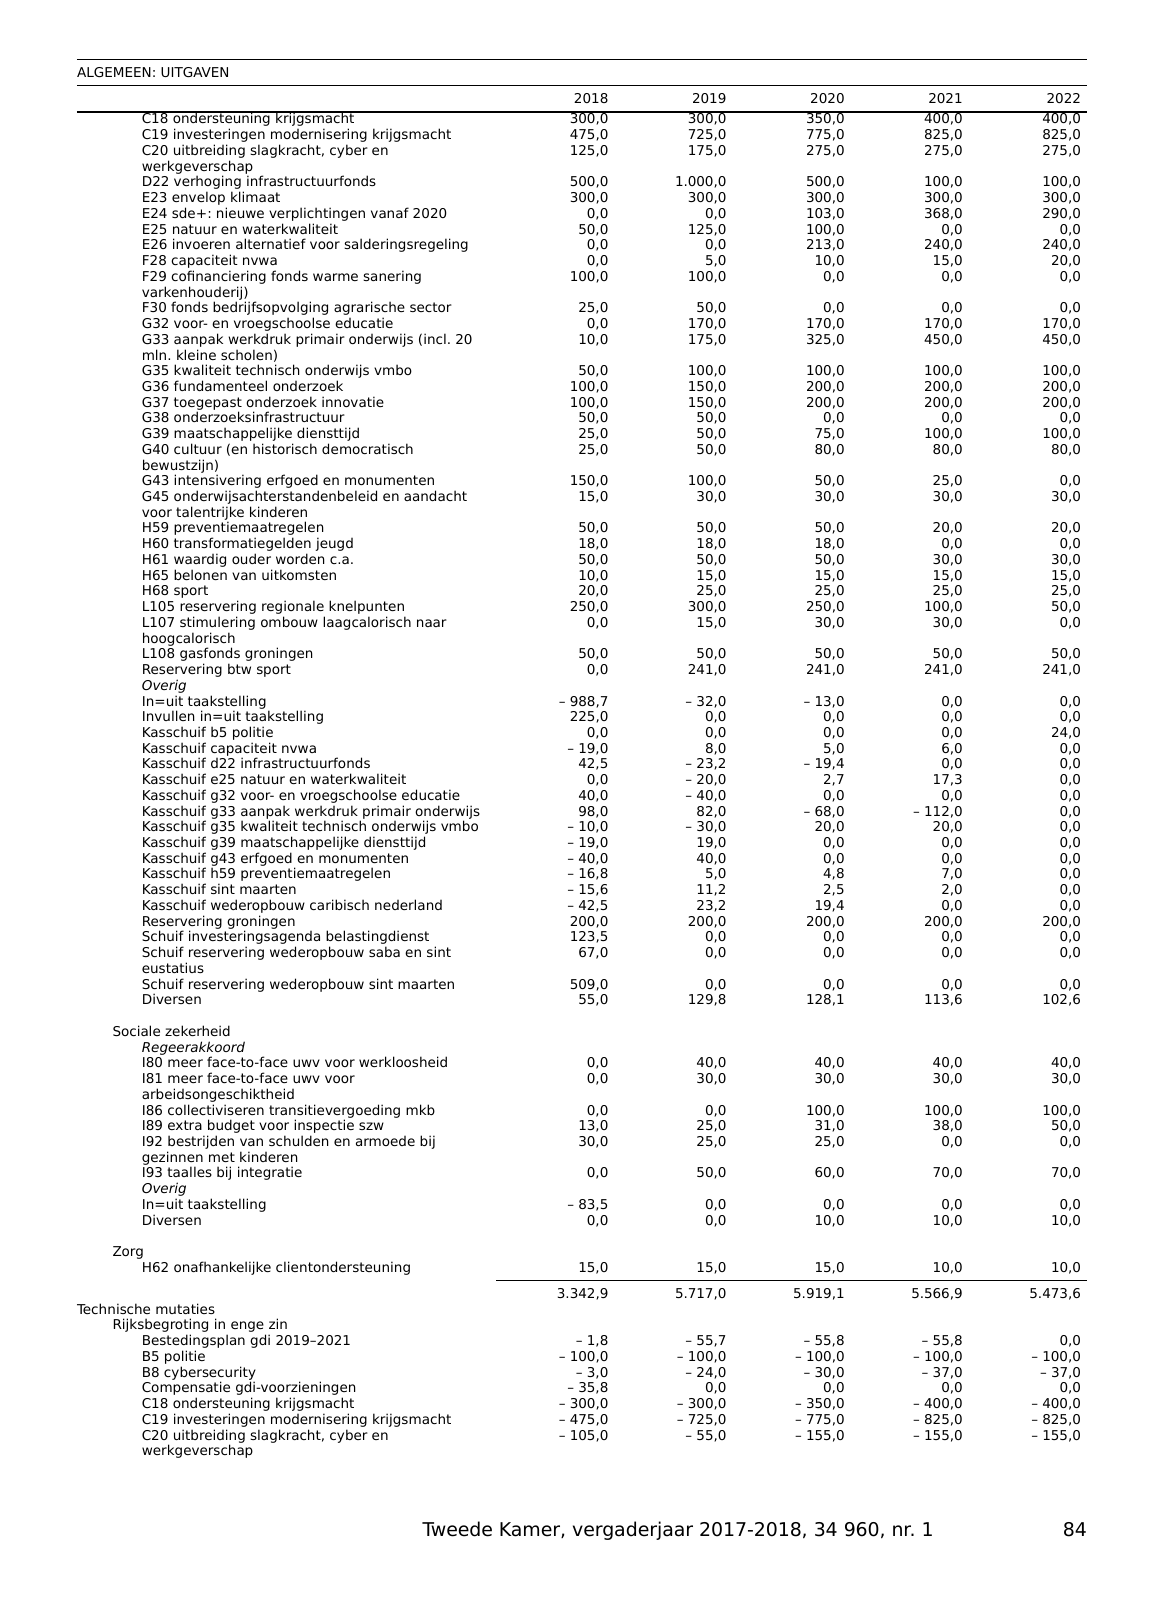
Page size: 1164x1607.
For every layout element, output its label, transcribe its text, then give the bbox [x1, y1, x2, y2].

table_cell [77, 882, 106, 898]
table_cell 100,0 [614, 473, 732, 489]
table_cell 10,0 [850, 1260, 968, 1280]
table_cell [496, 678, 614, 693]
table_cell 10,0 [850, 1213, 968, 1228]
table_cell 0,0 [496, 662, 614, 678]
table_cell – 55,8 [732, 1333, 850, 1349]
table_cell I80 meer face-to-face uwv voor werkloosheid [136, 1055, 496, 1071]
table_cell – 3,0 [496, 1364, 614, 1380]
table_cell 15,0 [496, 489, 614, 520]
table_cell Sociale zekerheid [106, 1024, 496, 1039]
table_cell 368,0 [850, 206, 968, 221]
table_cell [106, 174, 136, 190]
table_cell H60 transformatiegelden jeugd [136, 536, 496, 552]
table_cell G40 cultuur (en historisch democratisch bewustzijn) [136, 442, 496, 473]
table_cell [77, 1181, 106, 1197]
table_cell [77, 976, 106, 992]
table_cell [106, 678, 136, 693]
table_cell 30,0 [969, 552, 1087, 567]
table_cell – 350,0 [732, 1396, 850, 1412]
table_cell – 13,0 [732, 693, 850, 709]
table_cell 100,0 [614, 269, 732, 300]
table_cell 0,0 [732, 709, 850, 725]
table_cell 25,0 [614, 1118, 732, 1134]
table_cell 2,0 [850, 882, 968, 898]
table_cell [969, 1024, 1087, 1039]
table_cell 50,0 [732, 552, 850, 567]
table_cell 25,0 [969, 583, 1087, 599]
table_cell [106, 1333, 136, 1349]
table_cell 0,0 [969, 741, 1087, 756]
table_cell – 68,0 [732, 804, 850, 819]
table_cell C18 ondersteuning krijgsmacht [136, 1396, 496, 1412]
table_cell 0,0 [614, 1213, 732, 1228]
table_cell [106, 819, 136, 835]
table_cell F30 fonds bedrijfsopvolging agrarische sector [136, 300, 496, 316]
table_cell 0,0 [850, 945, 968, 976]
table_cell [106, 206, 136, 221]
table_cell [77, 599, 106, 615]
table_cell 50,0 [614, 1165, 732, 1181]
table_cell – 725,0 [614, 1412, 732, 1427]
table_cell [77, 709, 106, 725]
table_cell 0,0 [732, 410, 850, 426]
table_cell 250,0 [496, 599, 614, 615]
table_cell 67,0 [496, 945, 614, 976]
table_cell [77, 489, 106, 520]
table_cell 213,0 [732, 237, 850, 253]
table_cell 0,0 [850, 756, 968, 772]
table_cell C18 ondersteuning krijgsmacht [136, 113, 496, 127]
table_cell E26 invoeren alternatief voor salderingsregeling [136, 237, 496, 253]
table_cell 15,0 [496, 1260, 614, 1280]
table_cell 50,0 [732, 646, 850, 662]
table_cell [614, 1228, 732, 1244]
table_cell 50,0 [496, 221, 614, 237]
table_cell Rijksbegroting in enge zin [106, 1317, 496, 1333]
table_cell H59 preventiemaatregelen [136, 520, 496, 536]
table_cell 0,0 [850, 788, 968, 803]
table_cell [77, 1024, 106, 1039]
table_cell 0,0 [732, 725, 850, 741]
table_cell 0,0 [496, 237, 614, 253]
table_cell – 100,0 [496, 1349, 614, 1364]
table_cell G35 kwaliteit technisch onderwijs vmbo [136, 363, 496, 379]
table_cell 125,0 [614, 221, 732, 237]
table_cell [77, 1260, 106, 1280]
table_cell 0,0 [969, 709, 1087, 725]
table_cell 300,0 [614, 599, 732, 615]
table_cell [77, 914, 106, 929]
table_cell [106, 1380, 136, 1396]
table_cell 100,0 [732, 221, 850, 237]
table_cell 0,0 [614, 929, 732, 945]
table_cell [106, 866, 136, 882]
table_cell 0,0 [850, 300, 968, 316]
table_cell 0,0 [969, 1197, 1087, 1212]
table_cell 0,0 [969, 300, 1087, 316]
table_cell 50,0 [496, 410, 614, 426]
table_cell 20,0 [969, 520, 1087, 536]
table_cell 170,0 [850, 316, 968, 332]
table_cell [77, 410, 106, 426]
table_cell G43 intensivering erfgoed en monumenten [136, 473, 496, 489]
table_cell 0,0 [850, 1380, 968, 1396]
table_cell 25,0 [496, 442, 614, 473]
table_cell [106, 1039, 136, 1055]
table_cell 10,0 [496, 568, 614, 583]
table_cell [77, 552, 106, 567]
table_cell 275,0 [969, 143, 1087, 174]
table_cell [496, 1317, 614, 1333]
table_cell Kasschuif g35 kwaliteit technisch onderwijs vmbo [136, 819, 496, 835]
table_cell 50,0 [614, 520, 732, 536]
table_cell – 100,0 [850, 1349, 968, 1364]
table_cell [496, 1244, 614, 1259]
table_cell 102,6 [969, 992, 1087, 1008]
table_cell 0,0 [969, 693, 1087, 709]
table_cell 50,0 [732, 520, 850, 536]
table_cell [106, 1008, 136, 1024]
table_cell 129,8 [614, 992, 732, 1008]
table_cell 100,0 [969, 1102, 1087, 1118]
table_cell 18,0 [496, 536, 614, 552]
table_cell [106, 86, 136, 111]
table_cell [496, 1039, 614, 1055]
table_cell 50,0 [496, 363, 614, 379]
table_cell [77, 253, 106, 269]
table_cell 38,0 [850, 1118, 968, 1134]
table_cell 0,0 [496, 1055, 614, 1071]
table_cell – 55,8 [850, 1333, 968, 1349]
table_cell Kasschuif sint maarten [136, 882, 496, 898]
table_cell 300,0 [732, 190, 850, 206]
table_cell 0,0 [732, 300, 850, 316]
table_cell 0,0 [969, 1333, 1087, 1349]
table_cell 0,0 [969, 1134, 1087, 1165]
table_cell – 19,0 [496, 741, 614, 756]
table_cell – 55,0 [614, 1427, 732, 1459]
table_cell [77, 1071, 106, 1102]
table_cell 450,0 [969, 332, 1087, 363]
table_cell [106, 914, 136, 929]
table_cell 7,0 [850, 866, 968, 882]
table_cell B5 politie [136, 1349, 496, 1364]
table_cell 19,0 [614, 835, 732, 851]
table_cell [106, 1412, 136, 1427]
table_cell [732, 1244, 850, 1259]
table_cell 40,0 [614, 1055, 732, 1071]
table_cell [77, 1055, 106, 1071]
table_cell 50,0 [614, 646, 732, 662]
table_cell 50,0 [614, 426, 732, 442]
table_cell 0,0 [969, 1380, 1087, 1396]
table_cell Kasschuif g39 maatschappelijke diensttijd [136, 835, 496, 851]
table_cell [77, 473, 106, 489]
table_cell 100,0 [969, 363, 1087, 379]
table_cell 15,0 [614, 568, 732, 583]
table_cell 5.717,0 [614, 1281, 732, 1301]
table_cell [850, 1244, 968, 1259]
table_cell [77, 190, 106, 206]
table_cell [106, 269, 136, 300]
table_cell 103,0 [732, 206, 850, 221]
table_cell 225,0 [496, 709, 614, 725]
table_cell [77, 866, 106, 882]
table_cell [850, 1228, 968, 1244]
table_cell [77, 206, 106, 221]
table_cell 0,0 [969, 221, 1087, 237]
table_cell F29 cofinanciering fonds warme sanering varkenhouderij) [136, 269, 496, 300]
table_cell 100,0 [732, 1102, 850, 1118]
table_cell 100,0 [969, 426, 1087, 442]
table_cell 0,0 [850, 851, 968, 866]
table_cell 70,0 [850, 1165, 968, 1181]
table_cell 0,0 [732, 976, 850, 992]
table_cell 128,1 [732, 992, 850, 1008]
table_cell [496, 1008, 614, 1024]
table_cell 30,0 [614, 1071, 732, 1102]
table_cell 0,0 [732, 851, 850, 866]
table_cell G38 onderzoeksinfrastructuur [136, 410, 496, 426]
table_cell [106, 113, 136, 127]
table_cell 200,0 [496, 914, 614, 929]
table_cell – 400,0 [850, 1396, 968, 1412]
table_cell – 83,5 [496, 1197, 614, 1212]
table_cell 6,0 [850, 741, 968, 756]
table_cell [106, 1349, 136, 1364]
table_cell [106, 646, 136, 662]
table_cell [106, 741, 136, 756]
table_cell C19 investeringen modernisering krijgsmacht [136, 127, 496, 143]
table_cell [77, 442, 106, 473]
table_cell 0,0 [850, 269, 968, 300]
table_cell – 15,6 [496, 882, 614, 898]
table_cell [106, 835, 136, 851]
table_cell [106, 1213, 136, 1228]
table_cell 25,0 [614, 583, 732, 599]
table_cell [496, 1181, 614, 1197]
table_cell [77, 520, 106, 536]
table_cell [106, 316, 136, 332]
table_cell [732, 1228, 850, 1244]
table_cell 0,0 [732, 1380, 850, 1396]
table_cell [106, 363, 136, 379]
table_cell [106, 599, 136, 615]
table_cell – 100,0 [969, 1349, 1087, 1364]
table_cell [77, 898, 106, 913]
table_cell – 825,0 [969, 1412, 1087, 1427]
table_cell – 155,0 [732, 1427, 850, 1459]
table_cell 30,0 [732, 1071, 850, 1102]
table_cell [106, 583, 136, 599]
table_cell 200,0 [969, 914, 1087, 929]
table_cell 4,8 [732, 866, 850, 882]
table_cell 2019 [614, 86, 732, 111]
table_cell [77, 678, 106, 693]
table_cell [106, 473, 136, 489]
table_cell 0,0 [850, 536, 968, 552]
table_cell – 32,0 [614, 693, 732, 709]
table_cell 50,0 [614, 300, 732, 316]
table_cell 40,0 [969, 1055, 1087, 1071]
table_cell 200,0 [614, 914, 732, 929]
table_cell 40,0 [732, 1055, 850, 1071]
table_cell 20,0 [969, 253, 1087, 269]
table_cell 25,0 [732, 583, 850, 599]
table_cell [77, 237, 106, 253]
table_cell [77, 1427, 106, 1459]
table_cell – 55,7 [614, 1333, 732, 1349]
table_cell 0,0 [850, 709, 968, 725]
table_cell 200,0 [969, 379, 1087, 394]
table_cell [77, 1349, 106, 1364]
table_cell 0,0 [496, 615, 614, 646]
table_cell 350,0 [732, 113, 850, 127]
table_cell 40,0 [850, 1055, 968, 1071]
table_cell 0,0 [850, 929, 968, 945]
table_cell 2018 [496, 86, 614, 111]
table_cell G32 voor- en vroegschoolse educatie [136, 316, 496, 332]
table_cell 25,0 [496, 300, 614, 316]
table_cell [106, 300, 136, 316]
table_cell 0,0 [496, 1102, 614, 1118]
table_cell 0,0 [496, 253, 614, 269]
table_cell 475,0 [496, 127, 614, 143]
table_cell [106, 379, 136, 394]
table_header ALGEMEEN: UITGAVEN [77, 60, 1087, 85]
table_cell [106, 851, 136, 866]
table_cell 15,0 [614, 1260, 732, 1280]
table_cell 10,0 [496, 332, 614, 363]
table_cell [106, 552, 136, 567]
table_cell [136, 86, 496, 111]
table_cell [614, 1317, 732, 1333]
table_cell 50,0 [614, 552, 732, 567]
table_cell G37 toegepast onderzoek innovatie [136, 395, 496, 410]
table_cell [77, 1280, 106, 1301]
table_cell 50,0 [969, 646, 1087, 662]
table_cell [77, 332, 106, 363]
table_cell 15,0 [732, 1260, 850, 1280]
table_cell 170,0 [969, 316, 1087, 332]
table_cell – 825,0 [850, 1412, 968, 1427]
table_cell 0,0 [850, 693, 968, 709]
table_cell 20,0 [850, 520, 968, 536]
table_cell 170,0 [614, 316, 732, 332]
table_cell [77, 1244, 106, 1259]
table_cell 13,0 [496, 1118, 614, 1134]
table_cell [106, 992, 136, 1008]
table_cell Regeerakkoord [136, 1039, 496, 1055]
table_cell [614, 1181, 732, 1197]
table_cell [969, 1008, 1087, 1024]
table_cell [77, 741, 106, 756]
table_cell – 105,0 [496, 1427, 614, 1459]
table_cell [77, 1364, 106, 1380]
table_cell – 40,0 [614, 788, 732, 803]
table_cell [850, 1024, 968, 1039]
table_cell [106, 1364, 136, 1380]
table_cell 825,0 [969, 127, 1087, 143]
table_cell [106, 1165, 136, 1181]
table_cell 300,0 [614, 190, 732, 206]
table_cell 325,0 [732, 332, 850, 363]
table_cell [77, 851, 106, 866]
table_cell 0,0 [850, 898, 968, 913]
table_cell [77, 1412, 106, 1427]
table_cell 15,0 [969, 568, 1087, 583]
table_cell [77, 1213, 106, 1228]
table_cell 0,0 [969, 945, 1087, 976]
table_cell [614, 678, 732, 693]
table_cell 0,0 [614, 945, 732, 976]
table_cell 300,0 [969, 190, 1087, 206]
table_cell Schuif reservering wederopbouw saba en sint eustatius [136, 945, 496, 976]
table_cell – 100,0 [732, 1349, 850, 1364]
table_cell 5,0 [614, 866, 732, 882]
table_cell 30,0 [732, 615, 850, 646]
table_cell Reservering btw sport [136, 662, 496, 678]
table_cell [106, 1228, 136, 1244]
table_cell 200,0 [850, 395, 968, 410]
table_cell [77, 1396, 106, 1412]
table_cell [106, 788, 136, 803]
table_cell 150,0 [496, 473, 614, 489]
table_cell [77, 174, 106, 190]
table_cell Kasschuif g33 aanpak werkdruk primair onderwijs [136, 804, 496, 819]
table_cell 0,0 [969, 536, 1087, 552]
table_cell L107 stimulering ombouw laagcalorisch naar hoogcalorisch [136, 615, 496, 646]
table_cell [614, 1024, 732, 1039]
table_cell 30,0 [969, 1071, 1087, 1102]
table_cell Compensatie gdi-voorzieningen [136, 1380, 496, 1396]
table_cell 0,0 [969, 410, 1087, 426]
table_cell C20 uitbreiding slagkracht, cyber en werkgeverschap [136, 1427, 496, 1459]
table_cell [77, 300, 106, 316]
table_cell – 400,0 [969, 1396, 1087, 1412]
table_cell – 23,2 [614, 756, 732, 772]
table_cell 20,0 [850, 819, 968, 835]
table_cell 100,0 [850, 363, 968, 379]
table_cell 0,0 [850, 410, 968, 426]
table_cell 100,0 [850, 599, 968, 615]
table_cell 150,0 [614, 379, 732, 394]
table_cell [77, 1380, 106, 1396]
table_cell [136, 1008, 496, 1024]
table_cell 500,0 [496, 174, 614, 190]
table_cell 2021 [850, 86, 968, 111]
table_cell Kasschuif g32 voor- en vroegschoolse educatie [136, 788, 496, 803]
table_cell 200,0 [850, 379, 968, 394]
table_cell Schuif reservering wederopbouw sint maarten [136, 976, 496, 992]
table_cell C20 uitbreiding slagkracht, cyber en werkgeverschap [136, 143, 496, 174]
table_cell [106, 1055, 136, 1071]
table_cell – 30,0 [732, 1364, 850, 1380]
table_cell [106, 725, 136, 741]
table_cell [106, 190, 136, 206]
table_cell 100,0 [969, 174, 1087, 190]
table_cell 0,0 [496, 316, 614, 332]
table_cell 200,0 [732, 379, 850, 394]
table_cell 100,0 [614, 363, 732, 379]
table_cell [969, 1301, 1087, 1317]
table_cell 100,0 [496, 395, 614, 410]
table_cell 17,3 [850, 772, 968, 788]
table_cell I89 extra budget voor inspectie szw [136, 1118, 496, 1134]
table_cell 250,0 [732, 599, 850, 615]
table_cell [614, 1039, 732, 1055]
table_cell L108 gasfonds groningen [136, 646, 496, 662]
table_cell [106, 442, 136, 473]
table_cell 19,4 [732, 898, 850, 913]
table_cell 509,0 [496, 976, 614, 992]
table_cell 5.566,9 [850, 1281, 968, 1301]
table_cell 55,0 [496, 992, 614, 1008]
table_cell [77, 568, 106, 583]
table_cell [77, 1008, 106, 1024]
table_cell [732, 1024, 850, 1039]
table_cell 0,0 [496, 1165, 614, 1181]
table_cell 10,0 [969, 1213, 1087, 1228]
table_cell 18,0 [614, 536, 732, 552]
table_cell 0,0 [614, 237, 732, 253]
table_cell 80,0 [969, 442, 1087, 473]
table_cell Kasschuif wederopbouw caribisch nederland [136, 898, 496, 913]
table_cell 23,2 [614, 898, 732, 913]
table_cell In=uit taakstelling [136, 1197, 496, 1212]
table_cell 2,7 [732, 772, 850, 788]
table_cell 5,0 [614, 253, 732, 269]
table_cell [77, 426, 106, 442]
table_cell [850, 1008, 968, 1024]
table_cell 240,0 [969, 237, 1087, 253]
table_cell – 300,0 [614, 1396, 732, 1412]
table_cell F28 capaciteit nvwa [136, 253, 496, 269]
table_cell [77, 113, 106, 127]
table_cell [106, 1134, 136, 1165]
table_cell 0,0 [969, 269, 1087, 300]
table_cell I86 collectiviseren transitievergoeding mkb [136, 1102, 496, 1118]
table_cell [77, 536, 106, 552]
table_cell 0,0 [969, 804, 1087, 819]
table_cell 0,0 [732, 269, 850, 300]
table_cell [106, 143, 136, 174]
table_cell 50,0 [496, 520, 614, 536]
table_cell [106, 882, 136, 898]
table_cell [106, 395, 136, 410]
table_cell 175,0 [614, 332, 732, 363]
table_cell [732, 1008, 850, 1024]
table_cell [614, 1244, 732, 1259]
table_cell 8,0 [614, 741, 732, 756]
table_cell [106, 568, 136, 583]
table_cell 20,0 [496, 583, 614, 599]
table_cell [850, 1181, 968, 1197]
table_cell L105 reservering regionale knelpunten [136, 599, 496, 615]
table_cell 100,0 [850, 426, 968, 442]
table_cell [106, 709, 136, 725]
table_cell Diversen [136, 1213, 496, 1228]
table_cell – 37,0 [969, 1364, 1087, 1380]
table_cell Schuif investeringsagenda belastingdienst [136, 929, 496, 945]
table_cell [77, 1134, 106, 1165]
table_cell 80,0 [850, 442, 968, 473]
table_cell 175,0 [614, 143, 732, 174]
table_cell 0,0 [850, 1197, 968, 1212]
table_cell [732, 678, 850, 693]
table_cell [77, 662, 106, 678]
table_cell 0,0 [969, 882, 1087, 898]
table_cell 0,0 [850, 835, 968, 851]
table_cell [732, 1181, 850, 1197]
table_cell [732, 1301, 850, 1317]
table_cell [106, 976, 136, 992]
table_cell 30,0 [850, 615, 968, 646]
table_cell 0,0 [496, 1071, 614, 1102]
table_cell Overig [136, 678, 496, 693]
table_cell [850, 1039, 968, 1055]
table_cell 50,0 [850, 646, 968, 662]
table_cell 0,0 [732, 788, 850, 803]
table_cell G33 aanpak werkdruk primair onderwijs (incl. 20 mln. kleine scholen) [136, 332, 496, 363]
table_cell 1.000,0 [614, 174, 732, 190]
table_cell [77, 615, 106, 646]
table_cell 2,5 [732, 882, 850, 898]
table_cell [106, 772, 136, 788]
table_cell 82,0 [614, 804, 732, 819]
table_cell 25,0 [850, 583, 968, 599]
table_cell [77, 1333, 106, 1349]
table_cell 0,0 [969, 756, 1087, 772]
table_cell 30,0 [850, 552, 968, 567]
table_cell 30,0 [732, 489, 850, 520]
table_cell Kasschuif b5 politie [136, 725, 496, 741]
table_cell [77, 819, 106, 835]
table_cell 0,0 [850, 221, 968, 237]
table_cell 2022 [969, 86, 1087, 111]
table_cell 50,0 [732, 473, 850, 489]
table_cell 0,0 [850, 725, 968, 741]
table_cell 30,0 [969, 489, 1087, 520]
table_cell 100,0 [496, 379, 614, 394]
table_cell [77, 804, 106, 819]
table_cell 0,0 [732, 945, 850, 976]
table_cell 0,0 [969, 976, 1087, 992]
table_cell – 19,0 [496, 835, 614, 851]
table_cell G39 maatschappelijke diensttijd [136, 426, 496, 442]
table_cell 200,0 [732, 914, 850, 929]
table_cell 75,0 [732, 426, 850, 442]
table_cell 40,0 [614, 851, 732, 866]
table_cell [77, 693, 106, 709]
table_cell 100,0 [850, 174, 968, 190]
table_cell 113,6 [850, 992, 968, 1008]
table_cell [106, 1118, 136, 1134]
table_cell [77, 86, 106, 111]
table_cell [77, 395, 106, 410]
table_cell [969, 1228, 1087, 1244]
table_cell – 16,8 [496, 866, 614, 882]
table_cell 50,0 [614, 410, 732, 426]
table_cell 125,0 [496, 143, 614, 174]
table_cell H65 belonen van uitkomsten [136, 568, 496, 583]
table_cell 0,0 [969, 929, 1087, 945]
table_cell – 40,0 [496, 851, 614, 866]
table_cell [614, 1301, 732, 1317]
table_cell 300,0 [850, 190, 968, 206]
table_cell 50,0 [969, 599, 1087, 615]
table_cell [77, 1102, 106, 1118]
table_cell 20,0 [732, 819, 850, 835]
table_cell 0,0 [969, 473, 1087, 489]
table_cell 725,0 [614, 127, 732, 143]
table_cell – 475,0 [496, 1412, 614, 1427]
table_cell 25,0 [614, 1134, 732, 1165]
table_cell [77, 221, 106, 237]
table_cell 15,0 [732, 568, 850, 583]
table_cell H61 waardig ouder worden c.a. [136, 552, 496, 567]
table_cell [106, 1197, 136, 1212]
table_cell 0,0 [614, 976, 732, 992]
table_cell 0,0 [969, 788, 1087, 803]
table_cell – 10,0 [496, 819, 614, 835]
table_cell 30,0 [850, 489, 968, 520]
table_cell 400,0 [969, 113, 1087, 127]
table_cell H68 sport [136, 583, 496, 599]
table_cell Kasschuif capaciteit nvwa [136, 741, 496, 756]
table_cell I93 taalles bij integratie [136, 1165, 496, 1181]
table_cell G36 fundamenteel onderzoek [136, 379, 496, 394]
table_cell 150,0 [614, 395, 732, 410]
table_cell [496, 1228, 614, 1244]
table_cell 290,0 [969, 206, 1087, 221]
table_cell 100,0 [496, 269, 614, 300]
table_cell [969, 678, 1087, 693]
table_cell 0,0 [496, 206, 614, 221]
table_cell Zorg [106, 1244, 496, 1259]
table_cell [77, 945, 106, 976]
table_cell 30,0 [614, 489, 732, 520]
table_cell [106, 945, 136, 976]
table_cell [77, 725, 106, 741]
table_cell [106, 1427, 136, 1459]
table_cell 25,0 [496, 426, 614, 442]
table_cell 240,0 [850, 237, 968, 253]
table_cell – 35,8 [496, 1380, 614, 1396]
table_cell 0,0 [614, 709, 732, 725]
table_cell [77, 1165, 106, 1181]
table_cell [77, 835, 106, 851]
table_cell – 775,0 [732, 1412, 850, 1427]
table_cell [77, 1197, 106, 1212]
table_cell 0,0 [614, 725, 732, 741]
table_cell 200,0 [850, 914, 968, 929]
table_cell [77, 1118, 106, 1134]
table_cell 0,0 [614, 1102, 732, 1118]
table_cell – 155,0 [850, 1427, 968, 1459]
table_cell – 988,7 [496, 693, 614, 709]
table_cell 5,0 [732, 741, 850, 756]
table_cell [106, 410, 136, 426]
table_cell 31,0 [732, 1118, 850, 1134]
table_cell 25,0 [732, 1134, 850, 1165]
table_cell [77, 756, 106, 772]
table_cell 450,0 [850, 332, 968, 363]
table_cell – 24,0 [614, 1364, 732, 1380]
table_cell – 20,0 [614, 772, 732, 788]
table_cell 0,0 [496, 725, 614, 741]
table_cell 500,0 [732, 174, 850, 190]
table_cell Kasschuif h59 preventiemaatregelen [136, 866, 496, 882]
table_cell [106, 489, 136, 520]
table_cell [77, 992, 106, 1008]
table_cell 275,0 [732, 143, 850, 174]
table_cell [732, 1039, 850, 1055]
table_cell [969, 1244, 1087, 1259]
table_cell [106, 520, 136, 536]
table_cell [106, 1280, 136, 1301]
table_cell E24 sde+: nieuwe verplichtingen vanaf 2020 [136, 206, 496, 221]
table_cell [106, 127, 136, 143]
table_cell [106, 615, 136, 646]
table_cell [969, 1039, 1087, 1055]
table_cell [106, 804, 136, 819]
table_cell 0,0 [496, 1213, 614, 1228]
table_cell – 30,0 [614, 819, 732, 835]
table_cell 200,0 [969, 395, 1087, 410]
table_cell [77, 929, 106, 945]
table_cell [614, 1008, 732, 1024]
table_cell 0,0 [969, 615, 1087, 646]
table_cell [77, 583, 106, 599]
table_cell [106, 426, 136, 442]
table_cell 300,0 [496, 113, 614, 127]
table_cell 30,0 [850, 1071, 968, 1102]
table_cell C19 investeringen modernisering krijgsmacht [136, 1412, 496, 1427]
table_cell 100,0 [732, 363, 850, 379]
table_cell D22 verhoging infrastructuurfonds [136, 174, 496, 190]
table_cell [106, 898, 136, 913]
table_cell [77, 1317, 106, 1333]
table_cell [77, 316, 106, 332]
table_cell 241,0 [732, 662, 850, 678]
table_cell 50,0 [969, 1118, 1087, 1134]
table_cell 0,0 [969, 898, 1087, 913]
table_cell [106, 756, 136, 772]
table_cell [77, 379, 106, 394]
table_cell 10,0 [732, 1213, 850, 1228]
table_cell G45 onderwijsachterstandenbeleid en aandacht voor talentrijke kinderen [136, 489, 496, 520]
table_cell 30,0 [496, 1134, 614, 1165]
table_cell – 300,0 [496, 1396, 614, 1412]
table_cell 0,0 [969, 866, 1087, 882]
table_cell [496, 1301, 614, 1317]
table_cell [106, 1102, 136, 1118]
table_cell [106, 332, 136, 363]
table_cell 5.473,6 [969, 1281, 1087, 1301]
table_cell 241,0 [969, 662, 1087, 678]
table_cell B8 cybersecurity [136, 1364, 496, 1380]
table_cell [77, 1039, 106, 1055]
table_cell [850, 1301, 968, 1317]
table_cell [969, 1181, 1087, 1197]
table_cell I81 meer face-to-face uwv voor arbeidsongeschiktheid [136, 1071, 496, 1102]
table_cell [969, 1317, 1087, 1333]
table_cell 50,0 [496, 646, 614, 662]
table_cell 98,0 [496, 804, 614, 819]
table_cell 70,0 [969, 1165, 1087, 1181]
table_cell [77, 646, 106, 662]
table_cell [850, 1317, 968, 1333]
table_cell 0,0 [496, 772, 614, 788]
table_cell Kasschuif e25 natuur en waterkwaliteit [136, 772, 496, 788]
table_cell [136, 1228, 496, 1244]
table_cell [77, 143, 106, 174]
table_cell 60,0 [732, 1165, 850, 1181]
table_cell – 42,5 [496, 898, 614, 913]
table_cell 15,0 [850, 568, 968, 583]
table_cell – 100,0 [614, 1349, 732, 1364]
table_cell 200,0 [732, 395, 850, 410]
table_cell Technische mutaties [77, 1301, 496, 1317]
table_cell Reservering groningen [136, 914, 496, 929]
table_cell – 37,0 [850, 1364, 968, 1380]
table_cell 0,0 [732, 929, 850, 945]
table_cell 18,0 [732, 536, 850, 552]
table_cell [106, 237, 136, 253]
table_cell [77, 1228, 106, 1244]
table_cell [77, 127, 106, 143]
table_cell 100,0 [850, 1102, 968, 1118]
table_cell 10,0 [732, 253, 850, 269]
table_cell 241,0 [614, 662, 732, 678]
table_cell 0,0 [732, 1197, 850, 1212]
table_cell 123,5 [496, 929, 614, 945]
table_cell 0,0 [969, 819, 1087, 835]
table_cell [106, 1181, 136, 1197]
table_cell 0,0 [850, 1134, 968, 1165]
table_cell 241,0 [850, 662, 968, 678]
table_cell 42,5 [496, 756, 614, 772]
table_cell 775,0 [732, 127, 850, 143]
table_cell [106, 662, 136, 678]
table_cell 5.919,1 [732, 1281, 850, 1301]
table_cell – 1,8 [496, 1333, 614, 1349]
table_cell [77, 772, 106, 788]
table_cell Kasschuif d22 infrastructuurfonds [136, 756, 496, 772]
table_cell E25 natuur en waterkwaliteit [136, 221, 496, 237]
table_cell [106, 693, 136, 709]
table_cell [850, 678, 968, 693]
table_cell 0,0 [614, 1380, 732, 1396]
table_cell 300,0 [614, 113, 732, 127]
table_cell 15,0 [614, 615, 732, 646]
table_cell 0,0 [969, 772, 1087, 788]
table_cell Invullen in=uit taakstelling [136, 709, 496, 725]
table_cell 50,0 [496, 552, 614, 567]
table_cell 80,0 [732, 442, 850, 473]
table_cell [106, 253, 136, 269]
table_cell [106, 1396, 136, 1412]
table_cell E23 envelop klimaat [136, 190, 496, 206]
table_cell I92 bestrijden van schulden en armoede bij gezinnen met kinderen [136, 1134, 496, 1165]
table_cell Overig [136, 1181, 496, 1197]
table_cell [106, 221, 136, 237]
table_cell [136, 1280, 496, 1301]
table_cell 3.342,9 [496, 1281, 614, 1301]
table_cell 400,0 [850, 113, 968, 127]
table_cell [77, 269, 106, 300]
table_cell [106, 536, 136, 552]
table_cell [106, 929, 136, 945]
table_cell 2020 [732, 86, 850, 111]
table_cell [106, 1260, 136, 1280]
table_cell [496, 1024, 614, 1039]
table_cell [732, 1317, 850, 1333]
table_cell 40,0 [496, 788, 614, 803]
table_cell [106, 1071, 136, 1102]
table_cell 24,0 [969, 725, 1087, 741]
table_cell Bestedingsplan gdi 2019–2021 [136, 1333, 496, 1349]
table_cell 0,0 [614, 1197, 732, 1212]
table_cell 300,0 [496, 190, 614, 206]
table_cell – 155,0 [969, 1427, 1087, 1459]
table_cell 170,0 [732, 316, 850, 332]
table_cell 11,2 [614, 882, 732, 898]
table_cell Diversen [136, 992, 496, 1008]
table_cell 10,0 [969, 1260, 1087, 1280]
table_cell 50,0 [614, 442, 732, 473]
table_cell 0,0 [732, 835, 850, 851]
table_cell [77, 788, 106, 803]
table_cell 25,0 [850, 473, 968, 489]
table_cell – 19,4 [732, 756, 850, 772]
table_cell Kasschuif g43 erfgoed en monumenten [136, 851, 496, 866]
table_cell 0,0 [850, 976, 968, 992]
table_cell [77, 363, 106, 379]
table_cell – 112,0 [850, 804, 968, 819]
table_cell 15,0 [850, 253, 968, 269]
table_cell 825,0 [850, 127, 968, 143]
table_cell H62 onafhankelijke clientondersteuning [136, 1260, 496, 1280]
table_cell 275,0 [850, 143, 968, 174]
table_cell 0,0 [969, 835, 1087, 851]
table_cell 0,0 [969, 851, 1087, 866]
table_cell In=uit taakstelling [136, 693, 496, 709]
table_cell 0,0 [614, 206, 732, 221]
